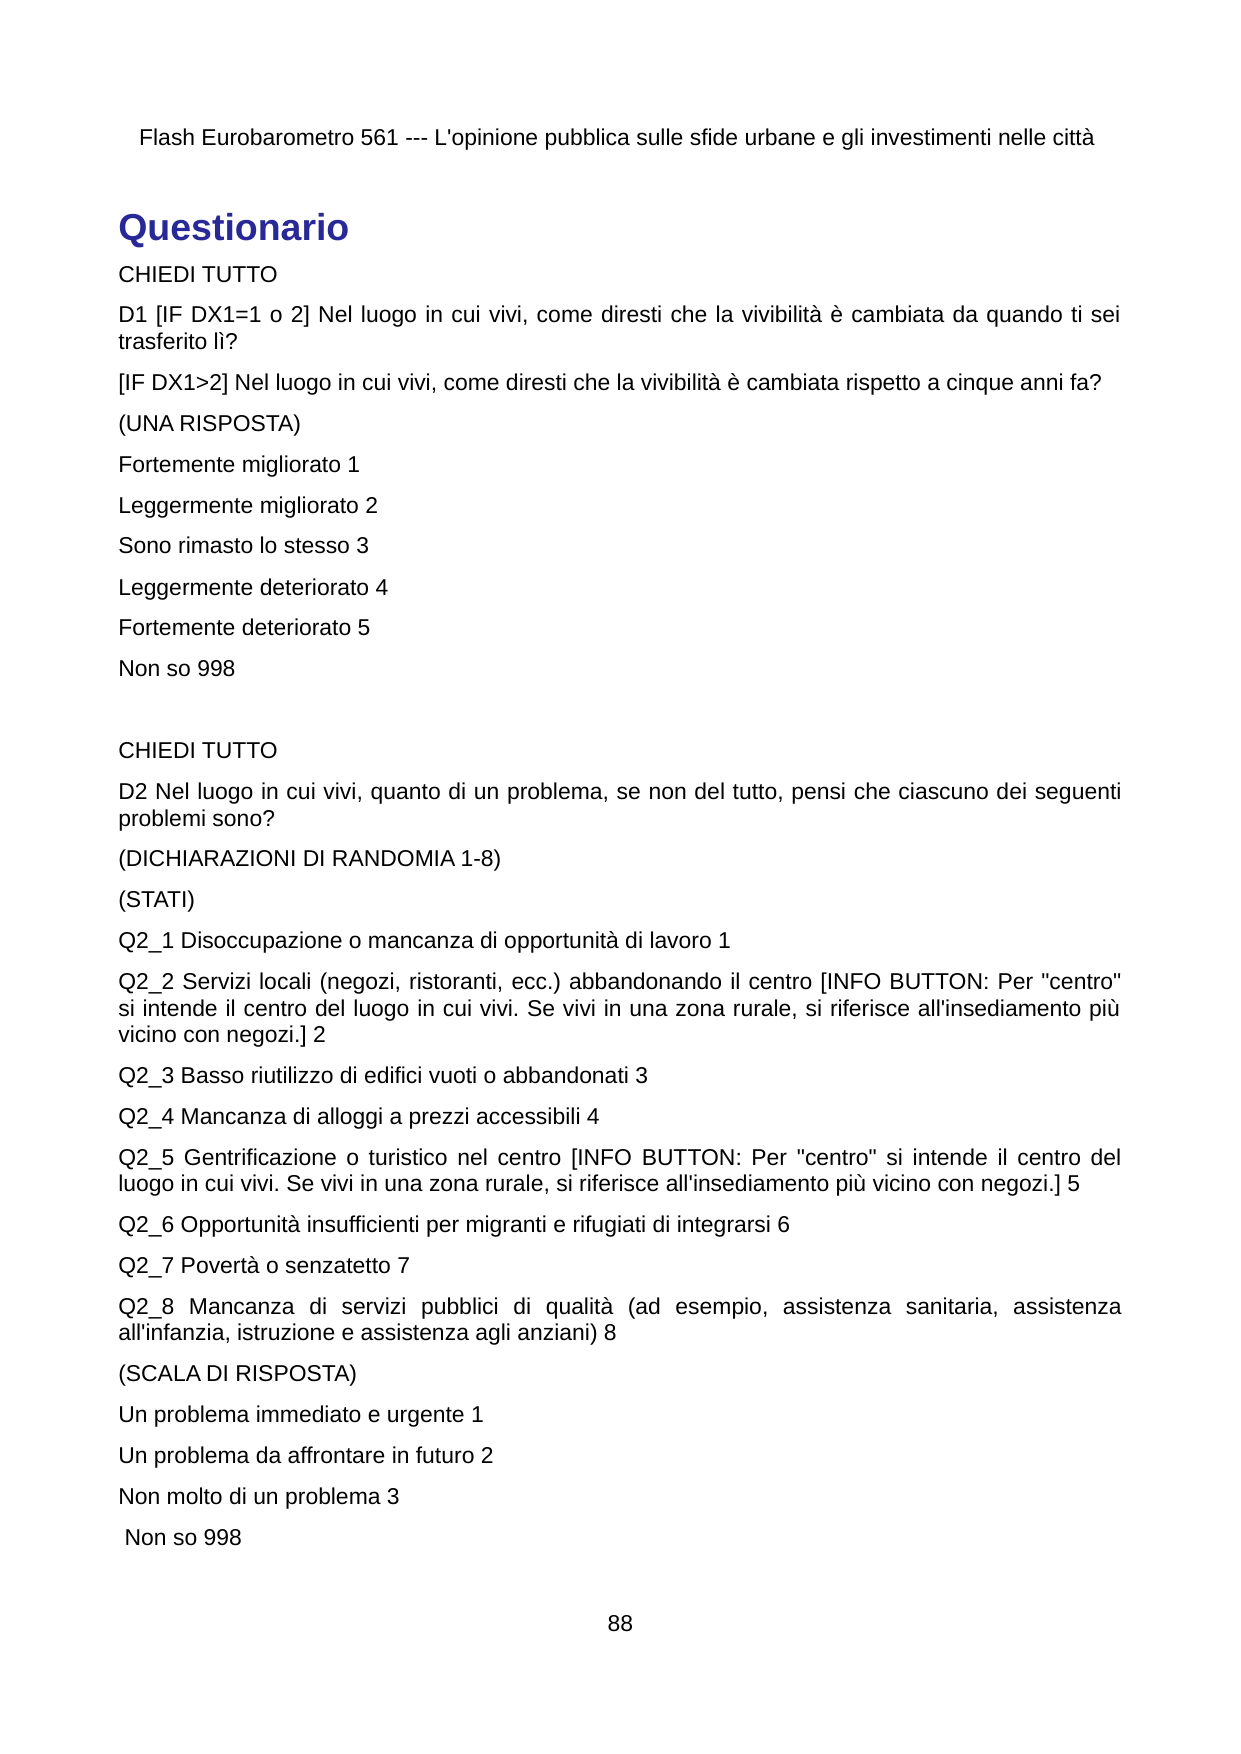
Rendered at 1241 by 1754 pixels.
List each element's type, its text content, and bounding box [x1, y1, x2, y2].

subtitle Questionario [118, 205, 1122, 248]
text Leggermente deteriorato 4 [118, 573, 1122, 600]
text Q2_7 Povertà o senzatetto 7 [118, 1252, 1122, 1278]
text Non so 998 [118, 1524, 1122, 1550]
text (STATI) [118, 886, 1122, 913]
text Un problema immediato e urgente 1 [118, 1401, 1122, 1427]
text Q2_1 Disoccupazione o mancanza di opportunità di lavoro 1 [118, 927, 1122, 954]
text (UNA RISPOSTA) [118, 410, 1122, 436]
text Sono rimasto lo stesso 3 [118, 532, 1122, 559]
text Q2_3 Basso riutilizzo di edifici vuoti o abbandonati 3 [118, 1062, 1122, 1088]
text Q2_8 Mancanza di servizi pubblici di qualità (ad esempio, assistenza sanitaria, assistenza all'infanzia, istruzione e assistenza agli anziani) 8 [118, 1293, 1122, 1346]
text Non so 998 [118, 655, 1122, 682]
text D2 Nel luogo in cui vivi, quanto di un problema, se non del tutto, pensi che ciascuno dei seguenti problemi sono? [118, 778, 1122, 831]
text Leggermente migliorato 2 [118, 492, 1122, 518]
text Q2_2 Servizi locali (negozi, ristoranti, ecc.) abbandonando il centro [INFO BUTTON: Per "centro" si intende il centro del luogo in cui vivi. Se vivi in una zona rurale, si riferisce all'insediamento più vicino con negozi.] 2 [118, 968, 1122, 1047]
text Fortemente deteriorato 5 [118, 614, 1122, 641]
text (SCALA DI RISPOSTA) [118, 1360, 1122, 1387]
text Q2_4 Mancanza di alloggi a prezzi accessibili 4 [118, 1103, 1122, 1129]
text D1 [IF DX1=1 o 2] Nel luogo in cui vivi, come diresti che la vivibilità è cambiata da quando ti sei trasferito lì? [118, 301, 1122, 354]
text Un problema da affrontare in futuro 2 [118, 1442, 1122, 1468]
text (DICHIARAZIONI DI RANDOMIA 1-8) [118, 845, 1122, 872]
text CHIEDI TUTTO [118, 261, 1122, 287]
text Q2_5 Gentrificazione o turistico nel centro [INFO BUTTON: Per "centro" si intende il centro del luogo in cui vivi. Se vivi in una zona rurale, si riferisce all'insediamento più vicino con negozi.] 5 [118, 1144, 1122, 1196]
text Q2_6 Opportunità insufficienti per migranti e rifugiati di integrarsi 6 [118, 1211, 1122, 1237]
text Fortemente migliorato 1 [118, 451, 1122, 477]
text CHIEDI TUTTO [118, 737, 1122, 763]
text [IF DX1>2] Nel luogo in cui vivi, come diresti che la vivibilità è cambiata rispetto a cinque anni fa? [118, 369, 1122, 395]
text Non molto di un problema 3 [118, 1483, 1122, 1509]
